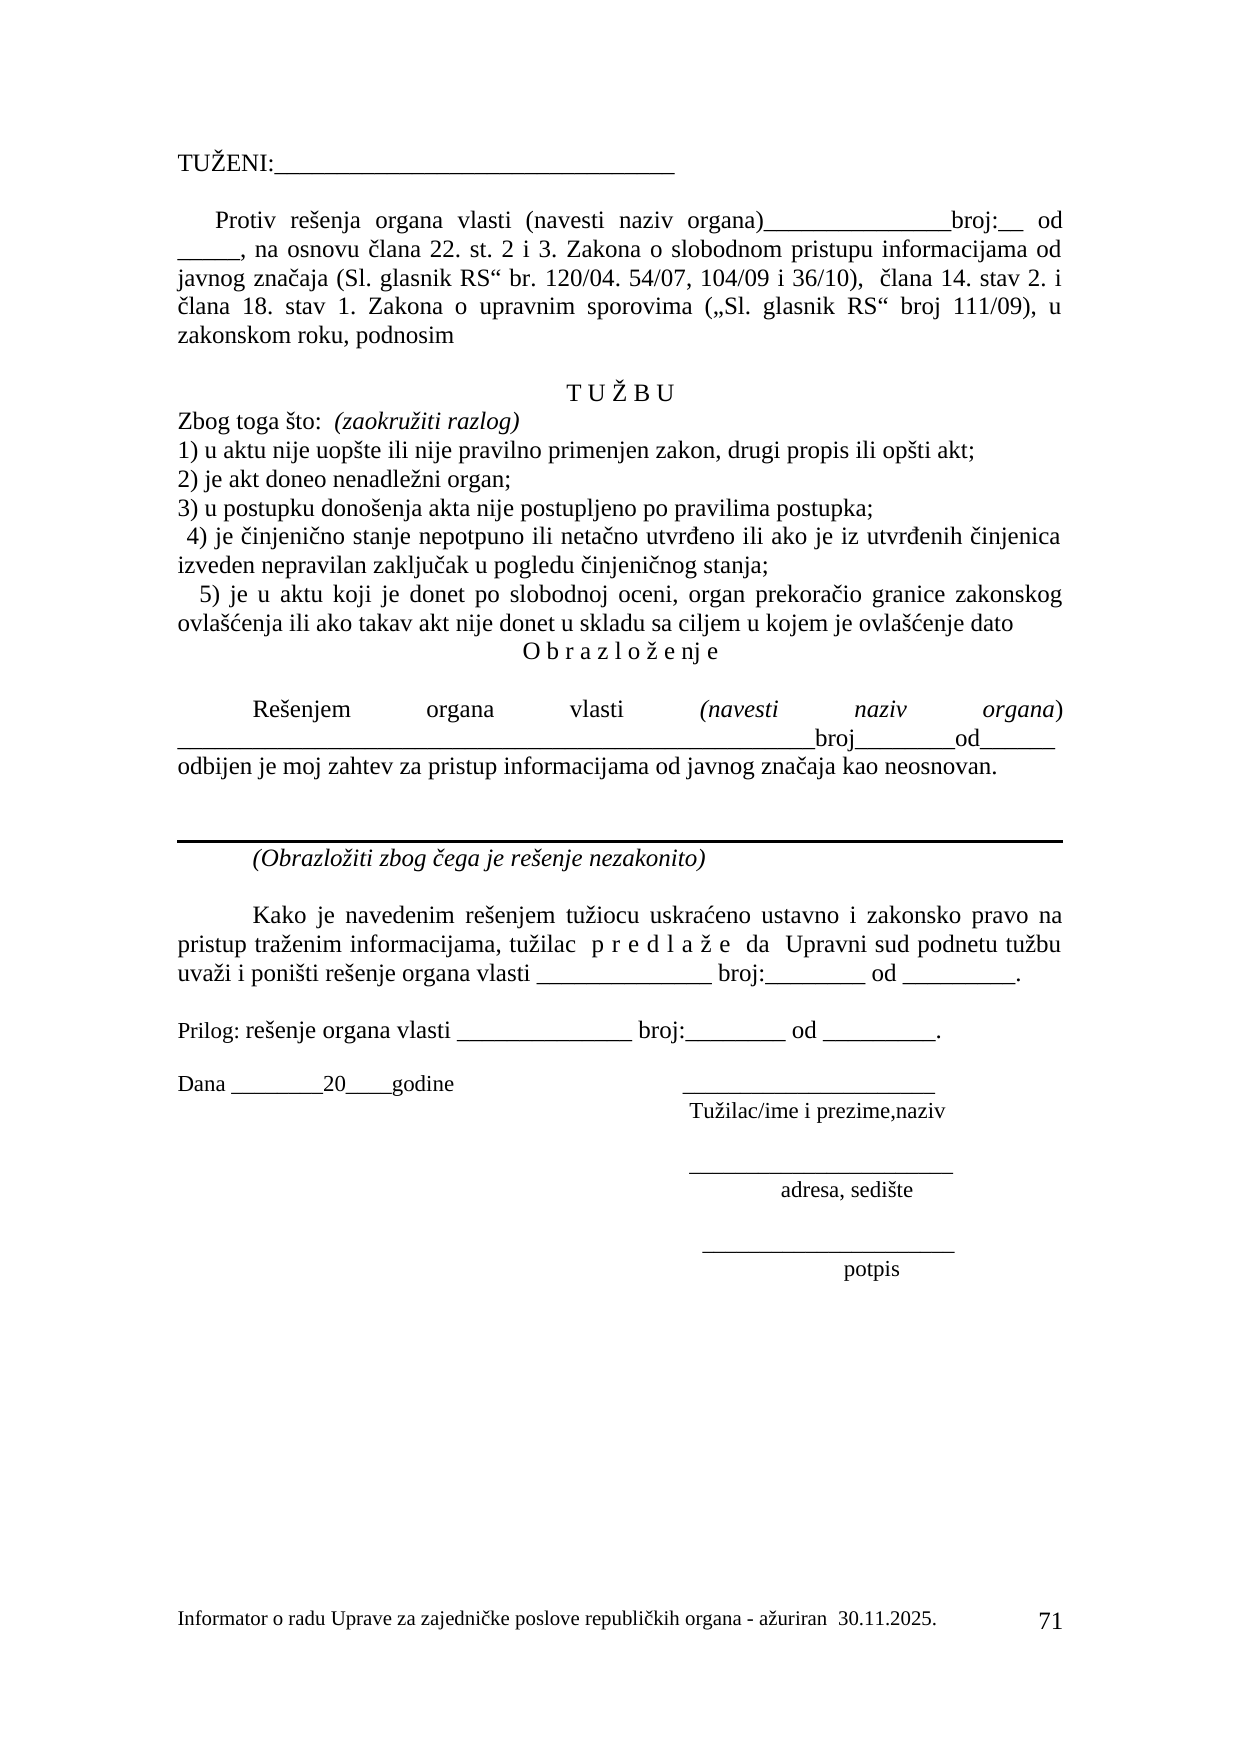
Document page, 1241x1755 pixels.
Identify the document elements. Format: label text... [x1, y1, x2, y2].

text Prilog: rešenje organa vlasti ______________ broj:________ od _________. [177, 1015, 1063, 1044]
text ______________________ [702, 1202, 1063, 1255]
text Dana ________20____godine ______________________ [177, 1071, 1063, 1097]
text adresa, sedište [215, 1176, 1063, 1202]
text 4) je činjenično stanje nepotpuno ili netačno utvrđeno ili ako je iz utvrđenih činjenica izveden nepravilan zaklјučak u pogledu činjeničnog stanja; [140, 521, 1063, 579]
text Tužilac/ime i prezime,naziv [215, 1097, 1063, 1123]
text Zbog toga što: (zaokružiti razlog) [140, 406, 1063, 435]
text 5) je u aktu koji je donet po slobodnoj oceni, organ prekoračio granice zakonskog ovlašćenja ili ako takav akt nije donet u skladu sa cilјem u kojem je ovlašćenje dato [140, 579, 1063, 636]
text potpis [215, 1255, 1063, 1281]
text Protiv rešenja organa vlasti (navesti naziv organa)_______________broj:__ od _____, na osnovu člana 22. st. 2 i 3. Zakona o slobodnom pristupu informacijama od javnog značaja (Sl. glasnik RS“ br. 120/04. 54/07, 104/09 i 36/10), člana 14. stav 2. i člana 18. stav 1. Zakona o upravnim sporovima („Sl. glasnik RS“ broj 111/09), u zakonskom roku, podnosim [177, 205, 1063, 349]
text T U Ž B U [177, 378, 1063, 406]
text _______________________ [215, 1149, 1063, 1176]
text O b r a z l o ž e nj e [177, 636, 1063, 665]
text 2) je akt doneo nenadležni organ; [140, 464, 1063, 493]
text (Obrazložiti zbog čega je rešenje nezakonito) [177, 843, 1063, 872]
text 1) u aktu nije uopšte ili nije pravilno primenjen zakon, drugi propis ili opšti akt; [140, 435, 1063, 464]
text Kako je navedenim rešenjem tužiocu uskraćeno ustavno i zakonsko pravo na pristup traženim informacijama, tužilac p r e d l a ž e da Upravni sud podnetu tužbu uvaži i poništi rešenje organa vlasti ______________ broj:________ od _________. [177, 900, 1063, 987]
text 3) u postupku donošenja akta nije postuplјeno po pravilima postupka; [140, 493, 1063, 521]
text TUŽENI:________________________________ [177, 148, 1063, 176]
text Rešenjem organa vlasti (navesti naziv organa) ___________________________________________________broj________od______ odbijen je moj zahtev za pristup informacijama od javnog značaja kao neosnovan. [177, 694, 1063, 780]
